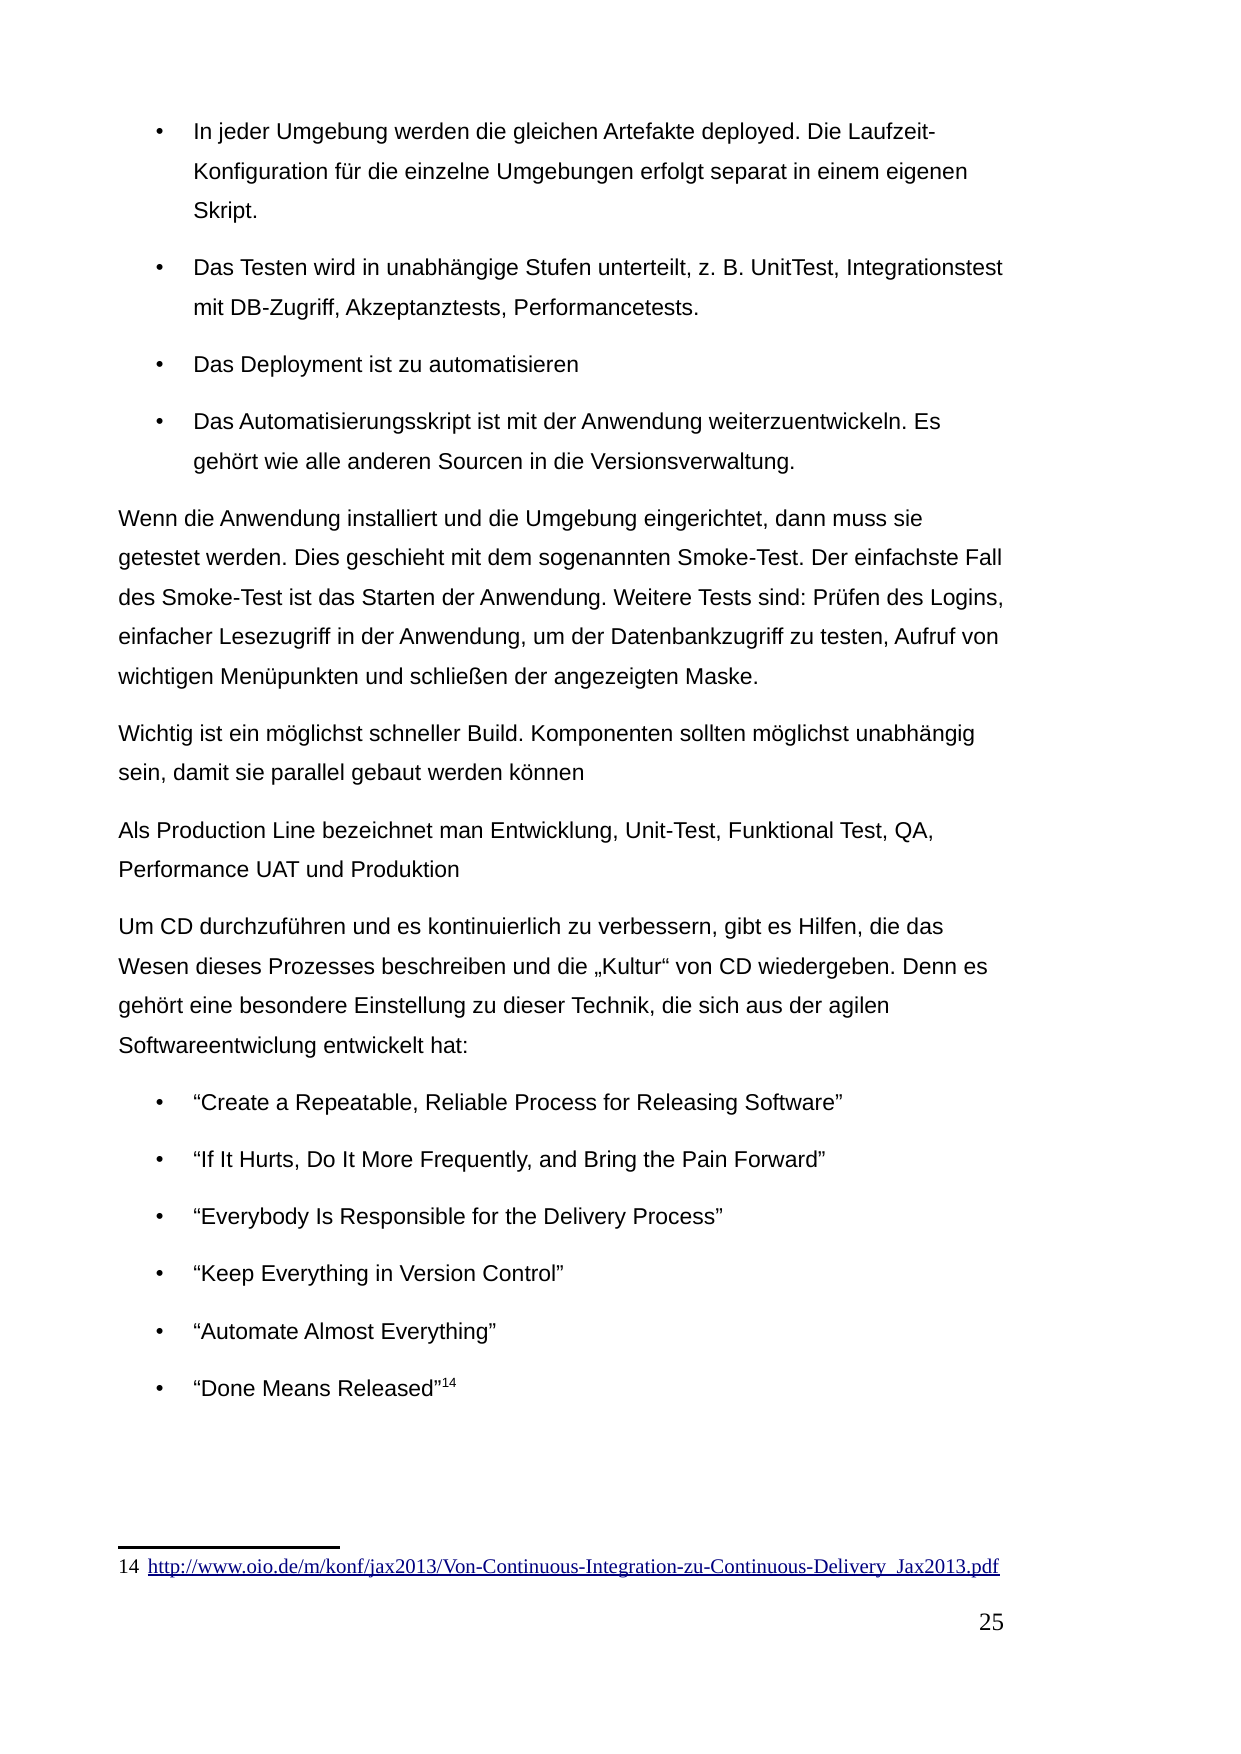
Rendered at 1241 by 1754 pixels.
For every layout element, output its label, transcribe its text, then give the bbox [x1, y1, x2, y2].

list “Keep Everything in Version Control” [156, 1260, 1004, 1287]
list http://www.oio.de/m/konf/jax2013/Von-Continuous-Integration-zu-Continuous-Delivery_Jax2013.pdf [118, 1553, 1004, 1578]
list Das Testen wird in unabhängige Stufen unterteilt, z. B. UnitTest, Integrationstest mit DB-Zugriff, Akzeptanztests, Performancetests. [156, 254, 1004, 320]
text Als Production Line bezeichnet man Entwicklung, Unit-Test, Funktional Test, QA, Performance UAT und Produktion [118, 817, 1004, 882]
list “Create a Repeatable, Reliable Process for Releasing Software” [156, 1089, 1004, 1115]
list In jeder Umgebung werden die gleichen Artefakte deployed. Die Laufzeit-Konfiguration für die einzelne Umgebungen erfolgt separat in einem eigenen Skript. [156, 118, 1004, 223]
text Wichtig ist ein möglichst schneller Build. Komponenten sollten möglichst unabhängig sein, damit sie parallel gebaut werden können [118, 720, 1004, 786]
text Wenn die Anwendung installiert und die Umgebung eingerichtet, dann muss sie getestet werden. Dies geschieht mit dem sogenannten Smoke-Test. Der einfachste Fall des Smoke-Test ist das Starten der Anwendung. Weitere Tests sind: Prüfen des Logins, einfacher Lesezugriff in der Anwendung, um der Datenbankzugriff zu testen, Aufruf von wichtigen Menüpunkten und schließen der angezeigten Maske. [118, 505, 1004, 689]
list “If It Hurts, Do It More Frequently, and Bring the Pain Forward” [156, 1146, 1004, 1172]
list Das Deployment ist zu automatisieren [156, 351, 1004, 377]
list “Done Means Released” [156, 1375, 1004, 1401]
list “Everybody Is Responsible for the Delivery Process” [156, 1203, 1004, 1229]
text Um CD durchzuführen und es kontinuierlich zu verbessern, gibt es Hilfen, die das Wesen dieses Prozesses beschreiben und die „Kultur“ von CD wiedergeben. Denn es gehört eine besondere Einstellung zu dieser Technik, die sich aus der agilen Softwareentwiclung entwickelt hat: [118, 913, 1004, 1058]
list Das Automatisierungsskript ist mit der Anwendung weiterzuentwickeln. Es gehört wie alle anderen Sourcen in die Versionsverwaltung. [156, 408, 1004, 474]
list “Automate Almost Everything” [156, 1318, 1004, 1344]
